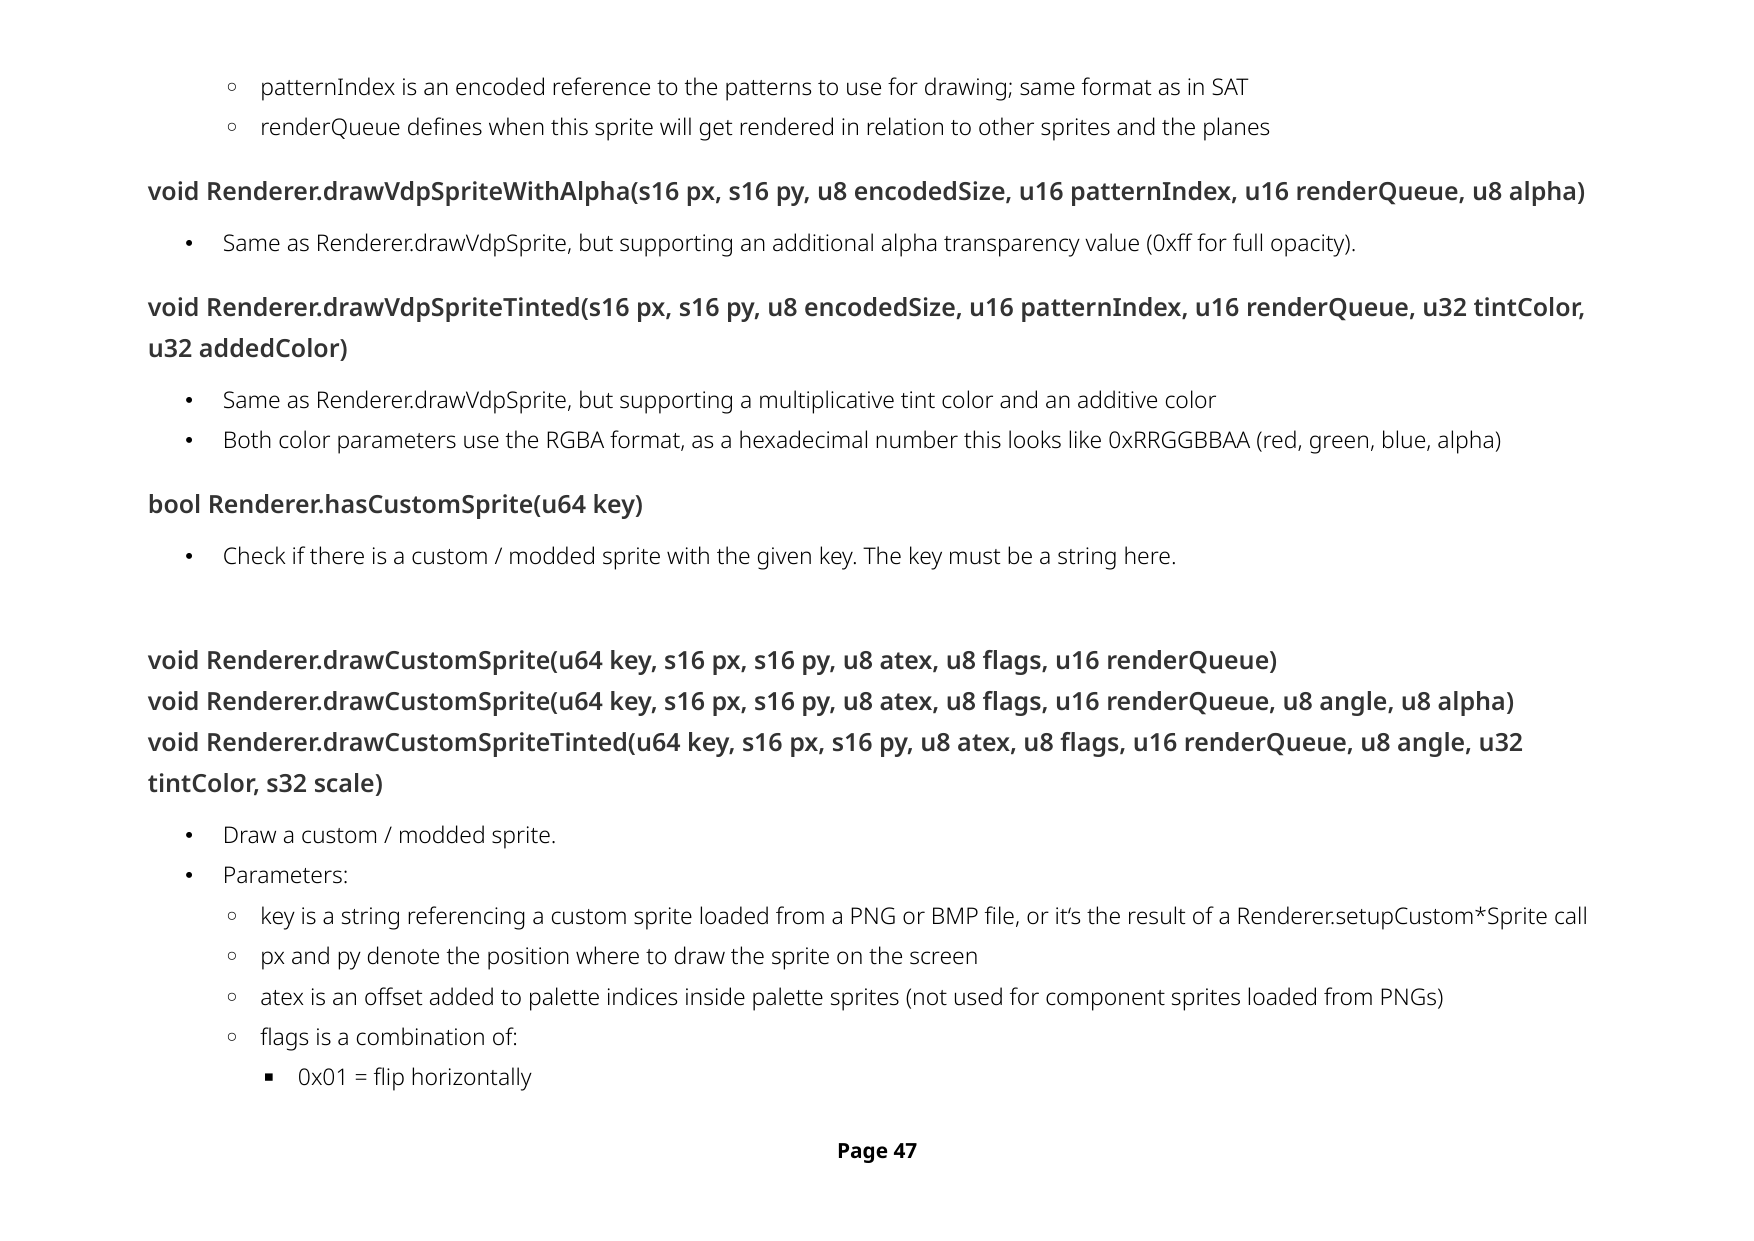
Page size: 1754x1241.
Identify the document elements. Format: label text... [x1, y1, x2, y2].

list renderQueue defines when this sprite will get rendered in relation to other sprites and the planes [223, 111, 1606, 142]
list 0x01 = flip horizontally [260, 1061, 1606, 1092]
subtitle void Renderer.drawVdpSpriteWithAlpha(s16 px, s16 py, u8 encodedSize, u16 patternIndex, u16 renderQueue, u8 alpha) [148, 174, 1606, 208]
subtitle void Renderer.drawCustomSprite(u64 key, s16 px, s16 py, u8 atex, u8 flags, u16 renderQueue) void Renderer.drawCustomSprite(u64 key, s16 px, s16 py, u8 atex, u8 flags, u16 renderQueue, u8 angle, u8 alpha) void Renderer.drawCustomSpriteTinted(u64 key, s16 px, s16 py, u8 atex, u8 flags, u16 renderQueue, u8 angle, u32 tintColor, s32 scale) [148, 643, 1606, 799]
list Check if there is a custom / modded sprite with the given key. The key must be a string here. [185, 540, 1606, 571]
list Parameters: [185, 859, 1606, 890]
list flags is a combination of: [223, 1021, 1606, 1052]
list patternIndex is an encoded reference to the patterns to use for drawing; same format as in SAT [223, 71, 1606, 102]
list Draw a custom / modded sprite. [185, 819, 1606, 850]
subtitle bool Renderer.hasCustomSprite(u64 key) [148, 487, 1606, 521]
list Same as Renderer.drawVdpSprite, but supporting a multiplicative tint color and an additive color [185, 384, 1606, 415]
list key is a string referencing a custom sprite loaded from a PNG or BMP file, or it‘s the result of a Renderer.setupCustom*Sprite call [223, 899, 1606, 931]
list Same as Renderer.drawVdpSprite, but supporting an additional alpha transparency value (0xff for full opacity). [185, 227, 1606, 258]
list Both color parameters use the RGBA format, as a hexadecimal number this looks like 0xRRGGBBAA (red, green, blue, alpha) [185, 424, 1606, 455]
subtitle void Renderer.drawVdpSpriteTinted(s16 px, s16 py, u8 encodedSize, u16 patternIndex, u16 renderQueue, u32 tintColor, u32 addedColor) [148, 289, 1606, 364]
list atex is an offset added to palette indices inside palette sprites (not used for component sprites loaded from PNGs) [223, 980, 1606, 1012]
list px and py denote the position where to draw the sprite on the screen [223, 940, 1606, 971]
